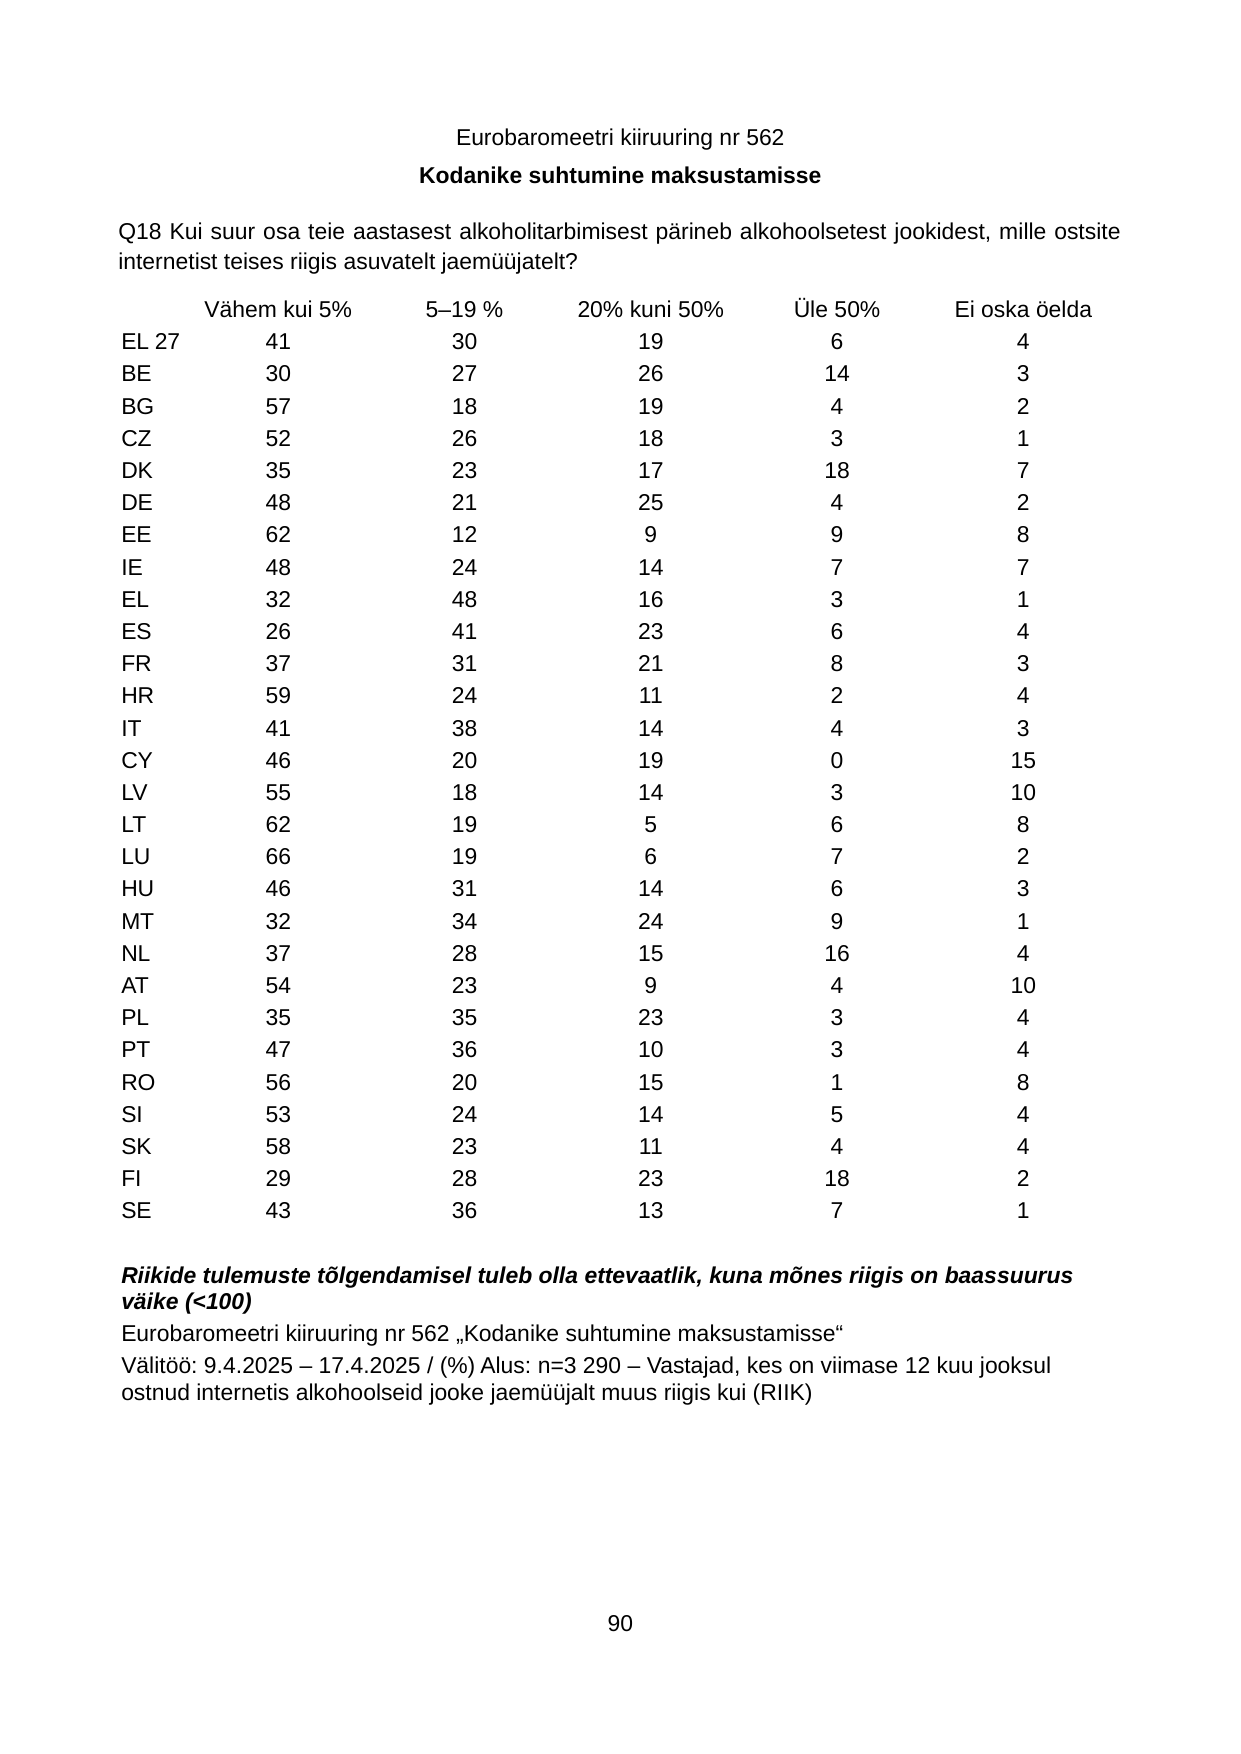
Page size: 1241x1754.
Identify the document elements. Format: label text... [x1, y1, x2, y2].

table_cell 9 [558, 969, 744, 1001]
table_cell 53 [185, 1098, 371, 1130]
table_cell 26 [371, 422, 557, 454]
table_cell 7 [744, 840, 930, 872]
table_cell 25 [558, 486, 744, 518]
table_cell 6 [744, 873, 930, 905]
table_cell 4 [744, 1130, 930, 1162]
table_cell 10 [930, 776, 1116, 808]
table_header Üle 50% [744, 293, 930, 325]
table_cell 6 [744, 615, 930, 647]
table_cell 4 [744, 390, 930, 422]
table_cell 5 [558, 808, 744, 840]
table_cell 0 [744, 744, 930, 776]
table_cell 3 [744, 776, 930, 808]
table_cell 3 [744, 1001, 930, 1033]
table_cell 21 [558, 647, 744, 679]
table_header [118, 293, 185, 325]
table_cell 1 [930, 422, 1116, 454]
table_cell 13 [558, 1194, 744, 1227]
table_cell 8 [744, 647, 930, 679]
table_cell [558, 1227, 744, 1259]
table_cell 3 [744, 1034, 930, 1066]
table_cell 46 [185, 873, 371, 905]
table_cell SE [118, 1194, 185, 1227]
table_cell EL 27 [118, 325, 185, 357]
table_cell 23 [558, 615, 744, 647]
table_cell 4 [930, 615, 1116, 647]
table_cell 46 [185, 744, 371, 776]
table_cell 15 [558, 1066, 744, 1098]
table_cell 41 [185, 712, 371, 744]
table_cell 1 [744, 1066, 930, 1098]
table_cell 21 [371, 486, 557, 518]
table_cell [118, 1227, 185, 1259]
table_cell 3 [930, 873, 1116, 905]
table_cell PL [118, 1001, 185, 1033]
table_cell 23 [371, 1130, 557, 1162]
table_cell [371, 1227, 557, 1259]
table_cell 36 [371, 1194, 557, 1227]
table_cell 8 [930, 808, 1116, 840]
table_cell ES [118, 615, 185, 647]
table_cell 12 [371, 519, 557, 551]
table_cell 47 [185, 1034, 371, 1066]
table_cell Eurobaromeetri kiiruuring nr 562 „Kodanike suhtumine maksustamisse“ [118, 1317, 1116, 1349]
table_cell 8 [930, 1066, 1116, 1098]
table_cell 31 [371, 647, 557, 679]
table_cell 23 [558, 1162, 744, 1194]
table_cell SI [118, 1098, 185, 1130]
table_cell 6 [744, 808, 930, 840]
table_cell 2 [930, 840, 1116, 872]
table_cell 29 [185, 1162, 371, 1194]
table_cell 54 [185, 969, 371, 1001]
table_cell CZ [118, 422, 185, 454]
table_cell 28 [371, 937, 557, 969]
table_cell 4 [930, 1130, 1116, 1162]
table_cell CY [118, 744, 185, 776]
table_header Ei oska öelda [930, 293, 1116, 325]
table_cell [185, 1227, 371, 1259]
table_cell 9 [558, 519, 744, 551]
table_cell MT [118, 905, 185, 937]
table_cell 48 [185, 551, 371, 583]
table_cell [930, 1227, 1116, 1259]
table_cell 18 [371, 776, 557, 808]
table_cell 11 [558, 1130, 744, 1162]
table_cell 4 [930, 1001, 1116, 1033]
table_cell 19 [371, 808, 557, 840]
table_cell 15 [558, 937, 744, 969]
table_cell NL [118, 937, 185, 969]
table_cell 28 [371, 1162, 557, 1194]
table_cell 26 [558, 358, 744, 390]
table_cell 34 [371, 905, 557, 937]
table_cell 57 [185, 390, 371, 422]
table_cell 14 [744, 358, 930, 390]
table_cell RO [118, 1066, 185, 1098]
table_cell 20 [371, 1066, 557, 1098]
table_cell 30 [185, 358, 371, 390]
table_cell 52 [185, 422, 371, 454]
table_cell 2 [930, 1162, 1116, 1194]
table_cell FR [118, 647, 185, 679]
table_cell HU [118, 873, 185, 905]
table_cell Välitöö: 9.4.2025 – 17.4.2025 / (%) Alus: n=3 290 – Vastajad, kes on viimase 12 kuu jooksul ostnud internetis alkohoolseid jooke jaemüüjalt muus riigis kui (RIIK) [118, 1350, 1116, 1408]
table_cell 3 [930, 647, 1116, 679]
table_cell 30 [371, 325, 557, 357]
table_cell 14 [558, 873, 744, 905]
table_cell FI [118, 1162, 185, 1194]
table_cell 32 [185, 905, 371, 937]
table_cell BG [118, 390, 185, 422]
table_cell 2 [930, 486, 1116, 518]
table_cell LT [118, 808, 185, 840]
table_cell 4 [744, 712, 930, 744]
table_cell 4 [930, 1098, 1116, 1130]
table_cell 48 [371, 583, 557, 615]
table_cell 19 [558, 325, 744, 357]
table_cell 41 [371, 615, 557, 647]
table_cell 31 [371, 873, 557, 905]
table_cell 27 [371, 358, 557, 390]
table_cell 6 [558, 840, 744, 872]
table_cell DK [118, 454, 185, 486]
table_cell 7 [744, 1194, 930, 1227]
table_cell 2 [744, 679, 930, 712]
table_cell PT [118, 1034, 185, 1066]
table_cell BE [118, 358, 185, 390]
table_cell 16 [744, 937, 930, 969]
table_cell 3 [744, 583, 930, 615]
table_cell 4 [930, 325, 1116, 357]
table_cell 38 [371, 712, 557, 744]
table_cell EE [118, 519, 185, 551]
table_cell 1 [930, 583, 1116, 615]
table_cell 4 [744, 486, 930, 518]
table_cell LU [118, 840, 185, 872]
table_cell 3 [930, 358, 1116, 390]
table_cell 23 [558, 1001, 744, 1033]
table_cell 41 [185, 325, 371, 357]
table_cell 4 [930, 937, 1116, 969]
table_cell 35 [371, 1001, 557, 1033]
table_cell 4 [744, 969, 930, 1001]
table_cell 7 [930, 454, 1116, 486]
table_cell 14 [558, 712, 744, 744]
table_cell 8 [930, 519, 1116, 551]
table_cell 23 [371, 969, 557, 1001]
table_cell 35 [185, 454, 371, 486]
table_cell 18 [558, 422, 744, 454]
table_cell 17 [558, 454, 744, 486]
table_cell EL [118, 583, 185, 615]
table_cell 7 [930, 551, 1116, 583]
table_cell 6 [744, 325, 930, 357]
table_cell 20 [371, 744, 557, 776]
table_cell 56 [185, 1066, 371, 1098]
table_cell 5 [744, 1098, 930, 1130]
table_cell [744, 1227, 930, 1259]
table_cell 14 [558, 551, 744, 583]
table_cell 26 [185, 615, 371, 647]
text Q18 Kui suur osa teie aastasest alkoholitarbimisest pärineb alkohoolsetest jookidest, mille ostsite internetist teises riigis asuvatelt jaemüüjatelt? [118, 218, 1122, 275]
table_header 20% kuni 50% [558, 293, 744, 325]
table_cell 14 [558, 776, 744, 808]
table_cell 18 [744, 1162, 930, 1194]
table_cell 37 [185, 937, 371, 969]
table_cell 19 [558, 744, 744, 776]
table_cell 24 [558, 905, 744, 937]
table_cell 24 [371, 1098, 557, 1130]
table_cell 48 [185, 486, 371, 518]
table_cell 19 [558, 390, 744, 422]
table_cell 32 [185, 583, 371, 615]
table_header Vähem kui 5% [185, 293, 371, 325]
table_cell 11 [558, 679, 744, 712]
table_cell Riikide tulemuste tõlgendamisel tuleb olla ettevaatlik, kuna mõnes riigis on baassuurus väike (<100) [118, 1259, 1116, 1317]
table_cell 62 [185, 519, 371, 551]
table_cell HR [118, 679, 185, 712]
table_cell 58 [185, 1130, 371, 1162]
table_cell 66 [185, 840, 371, 872]
table_cell 3 [744, 422, 930, 454]
table_cell 19 [371, 840, 557, 872]
table_cell IE [118, 551, 185, 583]
table_cell 4 [930, 1034, 1116, 1066]
table_cell DE [118, 486, 185, 518]
table_cell 23 [371, 454, 557, 486]
table_header 5–19 % [371, 293, 557, 325]
table_cell 14 [558, 1098, 744, 1130]
table_cell 59 [185, 679, 371, 712]
table_cell 7 [744, 551, 930, 583]
table_cell 1 [930, 905, 1116, 937]
table_cell 1 [930, 1194, 1116, 1227]
table_cell 10 [558, 1034, 744, 1066]
table_cell AT [118, 969, 185, 1001]
table_cell 37 [185, 647, 371, 679]
table_cell 16 [558, 583, 744, 615]
table_cell 4 [930, 679, 1116, 712]
table_cell IT [118, 712, 185, 744]
table_cell 18 [744, 454, 930, 486]
table_cell 24 [371, 679, 557, 712]
table_cell 2 [930, 390, 1116, 422]
table_cell SK [118, 1130, 185, 1162]
table_cell 18 [371, 390, 557, 422]
table_cell 15 [930, 744, 1116, 776]
table_cell 10 [930, 969, 1116, 1001]
table_cell 3 [930, 712, 1116, 744]
table_cell 35 [185, 1001, 371, 1033]
table_cell 9 [744, 519, 930, 551]
table_cell 55 [185, 776, 371, 808]
table_cell 43 [185, 1194, 371, 1227]
table_cell 24 [371, 551, 557, 583]
table_cell 9 [744, 905, 930, 937]
table_cell LV [118, 776, 185, 808]
table_cell 62 [185, 808, 371, 840]
table_cell 36 [371, 1034, 557, 1066]
